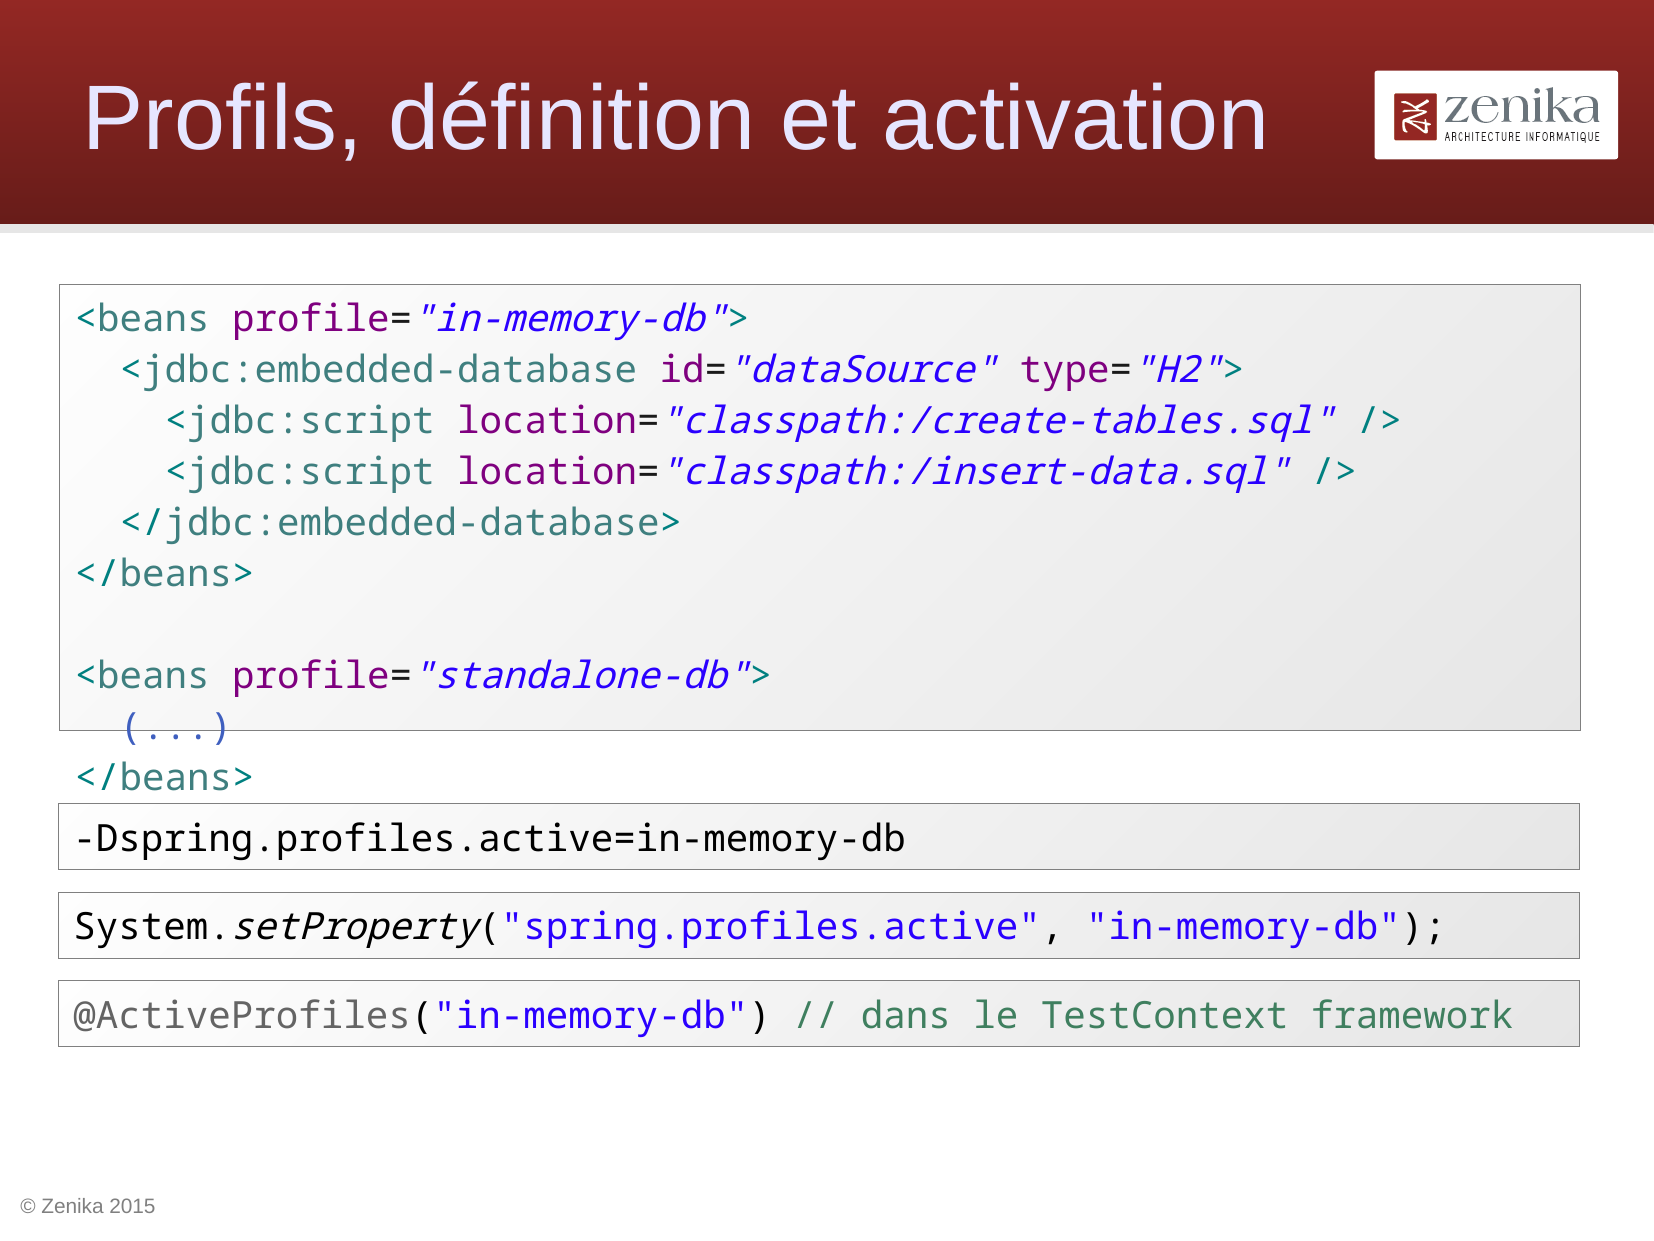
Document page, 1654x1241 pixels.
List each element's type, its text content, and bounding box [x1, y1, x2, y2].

text_box System.setProperty("spring.profiles.active", "in-memory-db"); [58, 892, 1580, 959]
title Profils, définition et activation [82, 13, 1571, 222]
text_box <beans profile="in-memory-db"> <jdbc:embedded-database id="dataSource" type="H2"> <jdbc:script location="classpath:/create-tables.sql" /> <jdbc:script location="classpath:/insert-data.sql" /> </jdbc:embedded-database> </beans> <beans profile="standalone-db"> (...) </beans> [59, 284, 1581, 731]
text_box -Dspring.profiles.active=in-memory-db [58, 803, 1580, 870]
picture [1571, 82, 1600, 149]
text_box @ActiveProfiles("in-memory-db") // dans le TestContext framework [58, 980, 1580, 1047]
